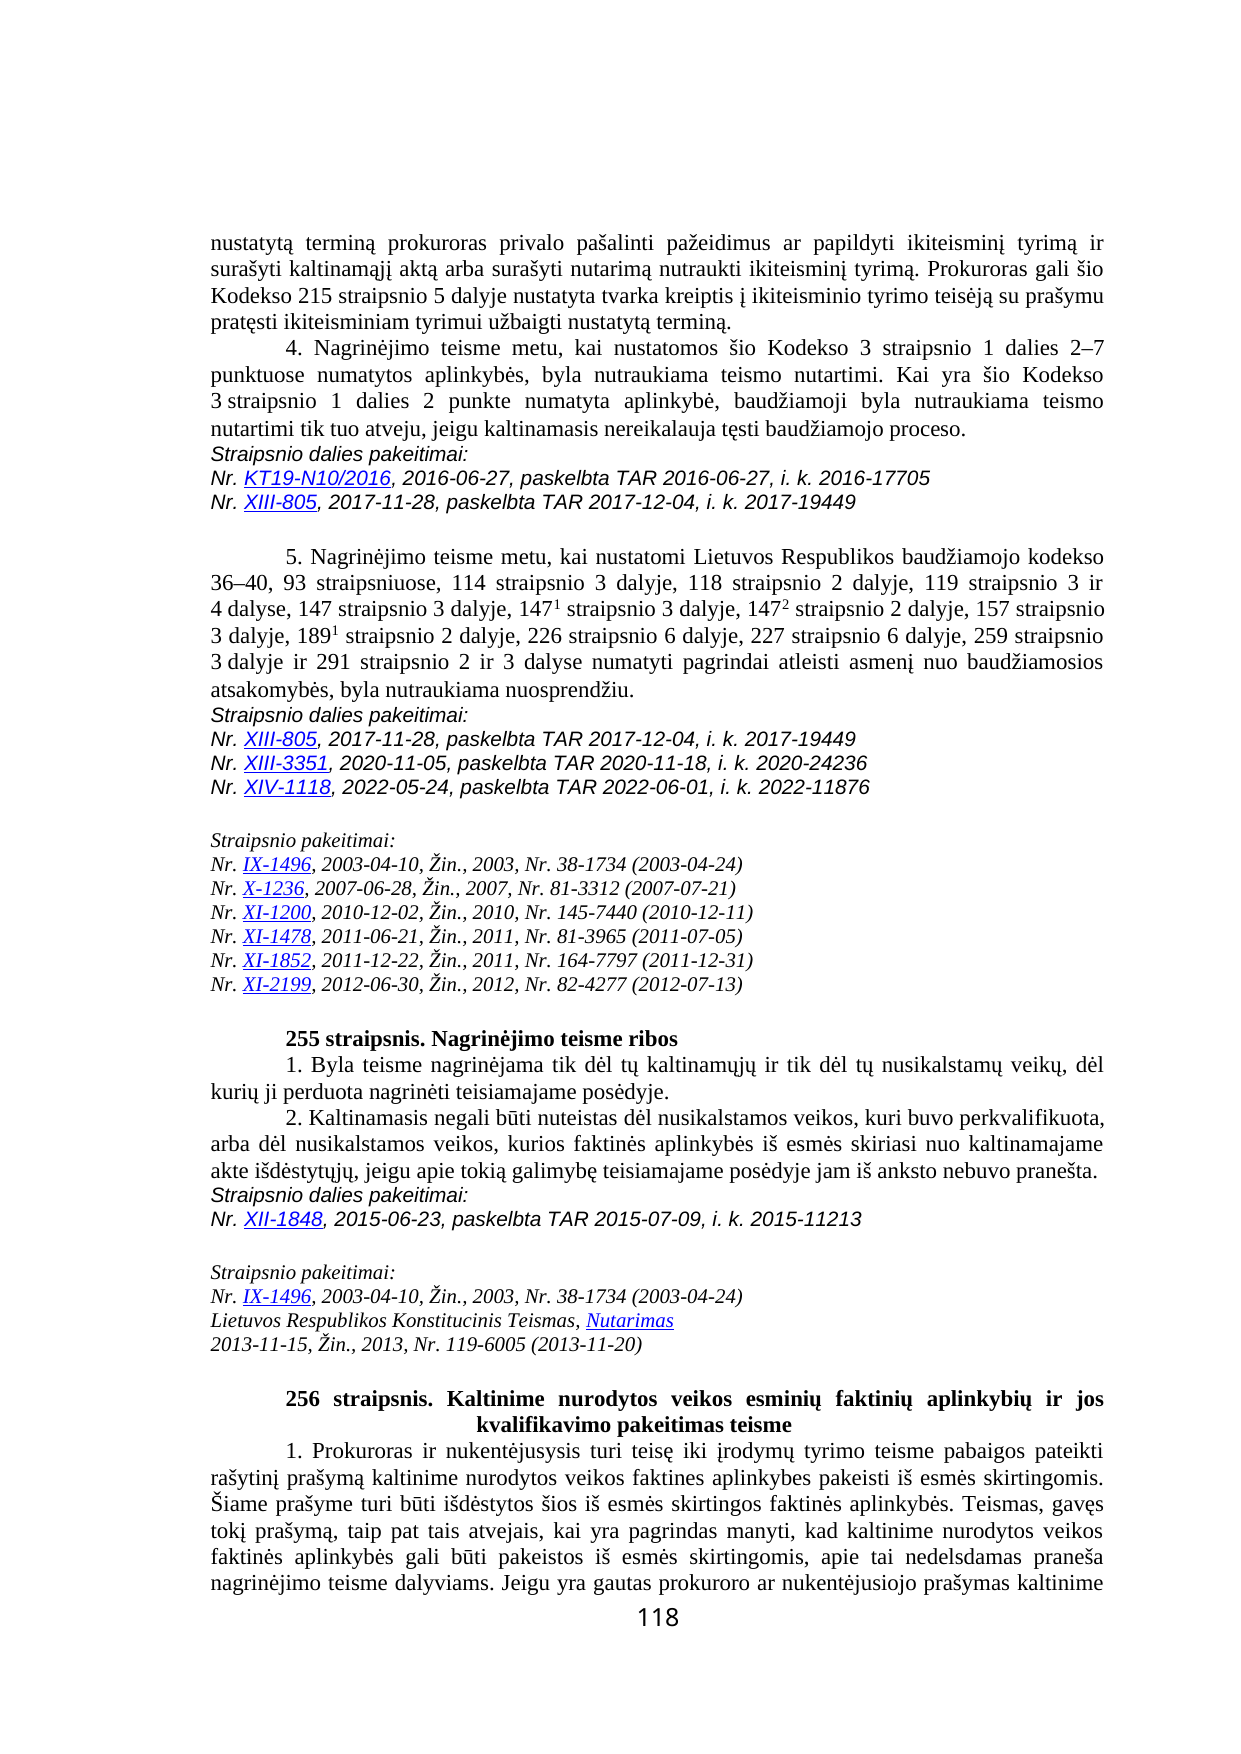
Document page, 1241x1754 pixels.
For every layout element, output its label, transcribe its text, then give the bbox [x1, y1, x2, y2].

text Nr. KT19-N10/2016, 2016-06-27, paskelbta TAR 2016-06-27, i. k. 2016-17705 [210, 466, 1105, 490]
text 256 straipsnis. Kaltinime nurodytos veikos esminių faktinių aplinkybių ir jos kvalifikavimo pakeitimas teisme [285, 1385, 1105, 1438]
text 1. Byla teisme nagrinėjama tik dėl tų kaltinamųjų ir tik dėl tų nusikalstamų veikų, dėl kurių ji perduota nagrinėti teisiamajame posėdyje. [210, 1051, 1105, 1104]
text Nr. XI-2199, 2012-06-30, Žin., 2012, Nr. 82-4277 (2012-07-13) [210, 972, 1105, 996]
text Nr. XII-1848, 2015-06-23, paskelbta TAR 2015-07-09, i. k. 2015-11213 [210, 1207, 1105, 1231]
text 5. Nagrinėjimo teisme metu, kai nustatomi Lietuvos Respublikos baudžiamojo kodekso 36–40, 93 straipsniuose, 114 straipsnio 3 dalyje, 118 straipsnio 2 dalyje, 119 straipsnio 3 ir 4 dalyse, 147 straipsnio 3 dalyje, 1471 straipsnio 3 dalyje, 1472 straipsnio 2 dalyje, 157 straipsnio 3 dalyje, 1891 straipsnio 2 dalyje, 226 straipsnio 6 dalyje, 227 straipsnio 6 dalyje, 259 straipsnio 3 dalyje ir 291 straipsnio 2 ir 3 dalyse numatyti pagrindai atleisti asmenį nuo baudžiamosios atsakomybės, byla nutraukiama nuosprendžiu. [210, 543, 1105, 703]
text 255 straipsnis. Nagrinėjimo teisme ribos [210, 1025, 1105, 1051]
text Lietuvos Respublikos Konstitucinis Teismas, Nutarimas [210, 1308, 1105, 1332]
text nustatytą terminą prokuroras privalo pašalinti pažeidimus ar papildyti ikiteisminį tyrimą ir surašyti kaltinamąjį aktą arba surašyti nutarimą nutraukti ikiteisminį tyrimą. Prokuroras gali šio Kodekso 215 straipsnio 5 dalyje nustatyta tvarka kreiptis į ikiteisminio tyrimo teisėją su prašymu pratęsti ikiteisminiam tyrimui užbaigti nustatytą terminą. [210, 229, 1105, 334]
text Straipsnio pakeitimai: [210, 1260, 1105, 1284]
text Straipsnio dalies pakeitimai: [210, 1183, 1105, 1207]
text 2013-11-15, Žin., 2013, Nr. 119-6005 (2013-11-20) [210, 1332, 1105, 1356]
text 2. Kaltinamasis negali būti nuteistas dėl nusikalstamos veikos, kuri buvo perkvalifikuota, arba dėl nusikalstamos veikos, kurios faktinės aplinkybės iš esmės skiriasi nuo kaltinamajame akte išdėstytųjų, jeigu apie tokią galimybę teisiamajame posėdyje jam iš anksto nebuvo pranešta. [210, 1104, 1105, 1183]
text Nr. XIII-805, 2017-11-28, paskelbta TAR 2017-12-04, i. k. 2017-19449 [210, 490, 1105, 514]
text Nr. XIII-3351, 2020-11-05, paskelbta TAR 2020-11-18, i. k. 2020-24236 [210, 751, 1105, 775]
text Straipsnio dalies pakeitimai: [210, 703, 1105, 727]
text Nr. IX-1496, 2003-04-10, Žin., 2003, Nr. 38-1734 (2003-04-24) [210, 852, 1105, 876]
text 1. Prokuroras ir nukentėjusysis turi teisę iki įrodymų tyrimo teisme pabaigos pateikti rašytinį prašymą kaltinime nurodytos veikos faktines aplinkybes pakeisti iš esmės skirtingomis. Šiame prašyme turi būti išdėstytos šios iš esmės skirtingos faktinės aplinkybės. Teismas, gavęs tokį prašymą, taip pat tais atvejais, kai yra pagrindas manyti, kad kaltinime nurodytos veikos faktinės aplinkybės gali būti pakeistos iš esmės skirtingomis, apie tai nedelsdamas praneša nagrinėjimo teisme dalyviams. Jeigu yra gautas prokuroro ar nukentėjusiojo prašymas kaltinime [210, 1438, 1105, 1596]
text Nr. IX-1496, 2003-04-10, Žin., 2003, Nr. 38-1734 (2003-04-24) [210, 1284, 1105, 1308]
text Nr. XI-1478, 2011-06-21, Žin., 2011, Nr. 81-3965 (2011-07-05) [210, 924, 1105, 948]
text Straipsnio pakeitimai: [210, 828, 1105, 852]
text Nr. XIII-805, 2017-11-28, paskelbta TAR 2017-12-04, i. k. 2017-19449 [210, 727, 1105, 751]
text Straipsnio dalies pakeitimai: [210, 442, 1105, 466]
text Nr. XI-1200, 2010-12-02, Žin., 2010, Nr. 145-7440 (2010-12-11) [210, 900, 1105, 924]
text Nr. XI-1852, 2011-12-22, Žin., 2011, Nr. 164-7797 (2011-12-31) [210, 948, 1105, 972]
text Nr. X-1236, 2007-06-28, Žin., 2007, Nr. 81-3312 (2007-07-21) [210, 876, 1105, 900]
text Nr. XIV-1118, 2022-05-24, paskelbta TAR 2022-06-01, i. k. 2022-11876 [210, 775, 1105, 799]
text 4. Nagrinėjimo teisme metu, kai nustatomos šio Kodekso 3 straipsnio 1 dalies 2–7 punktuose numatytos aplinkybės, byla nutraukiama teismo nutartimi. Kai yra šio Kodekso 3 straipsnio 1 dalies 2 punkte numatyta aplinkybė, baudžiamoji byla nutraukiama teismo nutartimi tik tuo atveju, jeigu kaltinamasis nereikalauja tęsti baudžiamojo proceso. [210, 334, 1105, 442]
